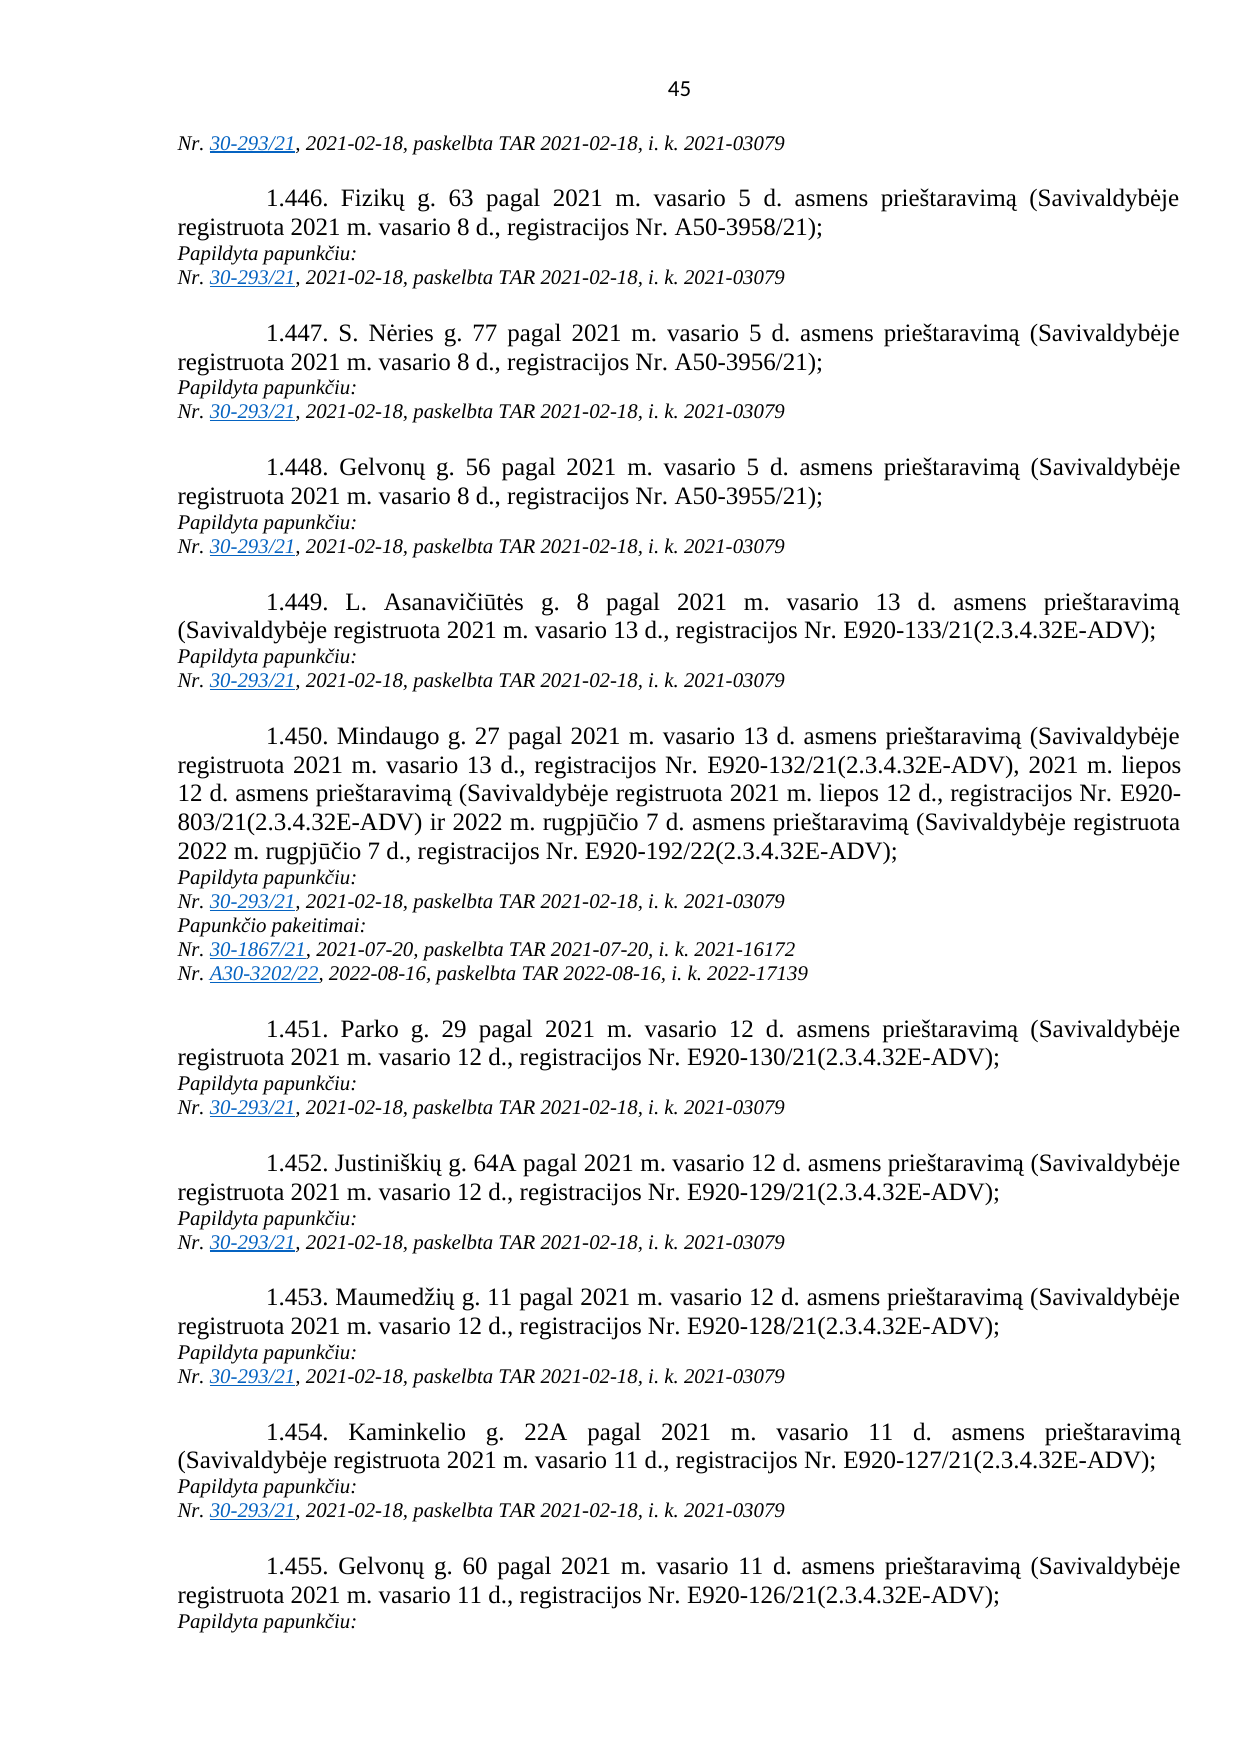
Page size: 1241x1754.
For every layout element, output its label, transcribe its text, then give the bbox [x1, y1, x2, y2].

text 1.453. Maumedžių g. 11 pagal 2021 m. vasario 12 d. asmens prieštaravimą (Savivaldybėje registruota 2021 m. vasario 12 d., registracijos Nr. E920-128/21(2.3.4.32E-ADV); [177, 1282, 1181, 1340]
text Nr. 30-293/21, 2021-02-18, paskelbta TAR 2021-02-18, i. k. 2021-03079 [177, 131, 1181, 155]
text Nr. 30-293/21, 2021-02-18, paskelbta TAR 2021-02-18, i. k. 2021-03079 [177, 1364, 1181, 1388]
text 1.451. Parko g. 29 pagal 2021 m. vasario 12 d. asmens prieštaravimą (Savivaldybėje registruota 2021 m. vasario 12 d., registracijos Nr. E920-130/21(2.3.4.32E-ADV); [177, 1014, 1181, 1071]
text 1.447. S. Nėries g. 77 pagal 2021 m. vasario 5 d. asmens prieštaravimą (Savivaldybėje registruota 2021 m. vasario 8 d., registracijos Nr. A50-3956/21); [177, 318, 1181, 375]
text Papildyta papunkčiu: [177, 1474, 1181, 1498]
text Nr. 30-293/21, 2021-02-18, paskelbta TAR 2021-02-18, i. k. 2021-03079 [177, 668, 1181, 692]
text 1.446. Fizikų g. 63 pagal 2021 m. vasario 5 d. asmens prieštaravimą (Savivaldybėje registruota 2021 m. vasario 8 d., registracijos Nr. A50-3958/21); [177, 183, 1181, 241]
text 1.452. Justiniškių g. 64A pagal 2021 m. vasario 12 d. asmens prieštaravimą (Savivaldybėje registruota 2021 m. vasario 12 d., registracijos Nr. E920-129/21(2.3.4.32E-ADV); [177, 1148, 1181, 1206]
text Papildyta papunkčiu: [177, 644, 1181, 668]
text Nr. 30-293/21, 2021-02-18, paskelbta TAR 2021-02-18, i. k. 2021-03079 [177, 399, 1181, 423]
text Nr. 30-293/21, 2021-02-18, paskelbta TAR 2021-02-18, i. k. 2021-03079 [177, 534, 1181, 558]
text Papildyta papunkčiu: [177, 375, 1181, 399]
text Papildyta papunkčiu: [177, 241, 1181, 265]
text Papunkčio pakeitimai: [177, 913, 1181, 937]
text 1.449. L. Asanavičiūtės g. 8 pagal 2021 m. vasario 13 d. asmens prieštaravimą (Savivaldybėje registruota 2021 m. vasario 13 d., registracijos Nr. E920-133/21(2.3.4.32E-ADV); [177, 587, 1181, 644]
text 1.448. Gelvonų g. 56 pagal 2021 m. vasario 5 d. asmens prieštaravimą (Savivaldybėje registruota 2021 m. vasario 8 d., registracijos Nr. A50-3955/21); [177, 452, 1181, 510]
text Papildyta papunkčiu: [177, 510, 1181, 534]
text 1.454. Kaminkelio g. 22A pagal 2021 m. vasario 11 d. asmens prieštaravimą (Savivaldybėje registruota 2021 m. vasario 11 d., registracijos Nr. E920-127/21(2.3.4.32E-ADV); [177, 1417, 1181, 1474]
text Papildyta papunkčiu: [177, 1340, 1181, 1364]
text Nr. A30-3202/22, 2022-08-16, paskelbta TAR 2022-08-16, i. k. 2022-17139 [177, 961, 1181, 985]
text Nr. 30-293/21, 2021-02-18, paskelbta TAR 2021-02-18, i. k. 2021-03079 [177, 1230, 1181, 1254]
text Nr. 30-293/21, 2021-02-18, paskelbta TAR 2021-02-18, i. k. 2021-03079 [177, 1498, 1181, 1522]
text Nr. 30-293/21, 2021-02-18, paskelbta TAR 2021-02-18, i. k. 2021-03079 [177, 889, 1181, 913]
text Papildyta papunkčiu: [177, 865, 1181, 889]
text 1.450. Mindaugo g. 27 pagal 2021 m. vasario 13 d. asmens prieštaravimą (Savivaldybėje registruota 2021 m. vasario 13 d., registracijos Nr. E920-132/21(2.3.4.32E-ADV), 2021 m. liepos 12 d. asmens prieštaravimą (Savivaldybėje registruota 2021 m. liepos 12 d., registracijos Nr. E920-803/21(2.3.4.32E-ADV) ir 2022 m. rugpjūčio 7 d. asmens prieštaravimą (Savivaldybėje registruota 2022 m. rugpjūčio 7 d., registracijos Nr. E920-192/22(2.3.4.32E-ADV); [177, 721, 1181, 865]
text Papildyta papunkčiu: [177, 1609, 1181, 1633]
text Papildyta papunkčiu: [177, 1071, 1181, 1095]
text Nr. 30-1867/21, 2021-07-20, paskelbta TAR 2021-07-20, i. k. 2021-16172 [177, 937, 1181, 961]
text Nr. 30-293/21, 2021-02-18, paskelbta TAR 2021-02-18, i. k. 2021-03079 [177, 1095, 1181, 1119]
text Nr. 30-293/21, 2021-02-18, paskelbta TAR 2021-02-18, i. k. 2021-03079 [177, 265, 1181, 289]
text Papildyta papunkčiu: [177, 1206, 1181, 1230]
text 1.455. Gelvonų g. 60 pagal 2021 m. vasario 11 d. asmens prieštaravimą (Savivaldybėje registruota 2021 m. vasario 11 d., registracijos Nr. E920-126/21(2.3.4.32E-ADV); [177, 1551, 1181, 1609]
